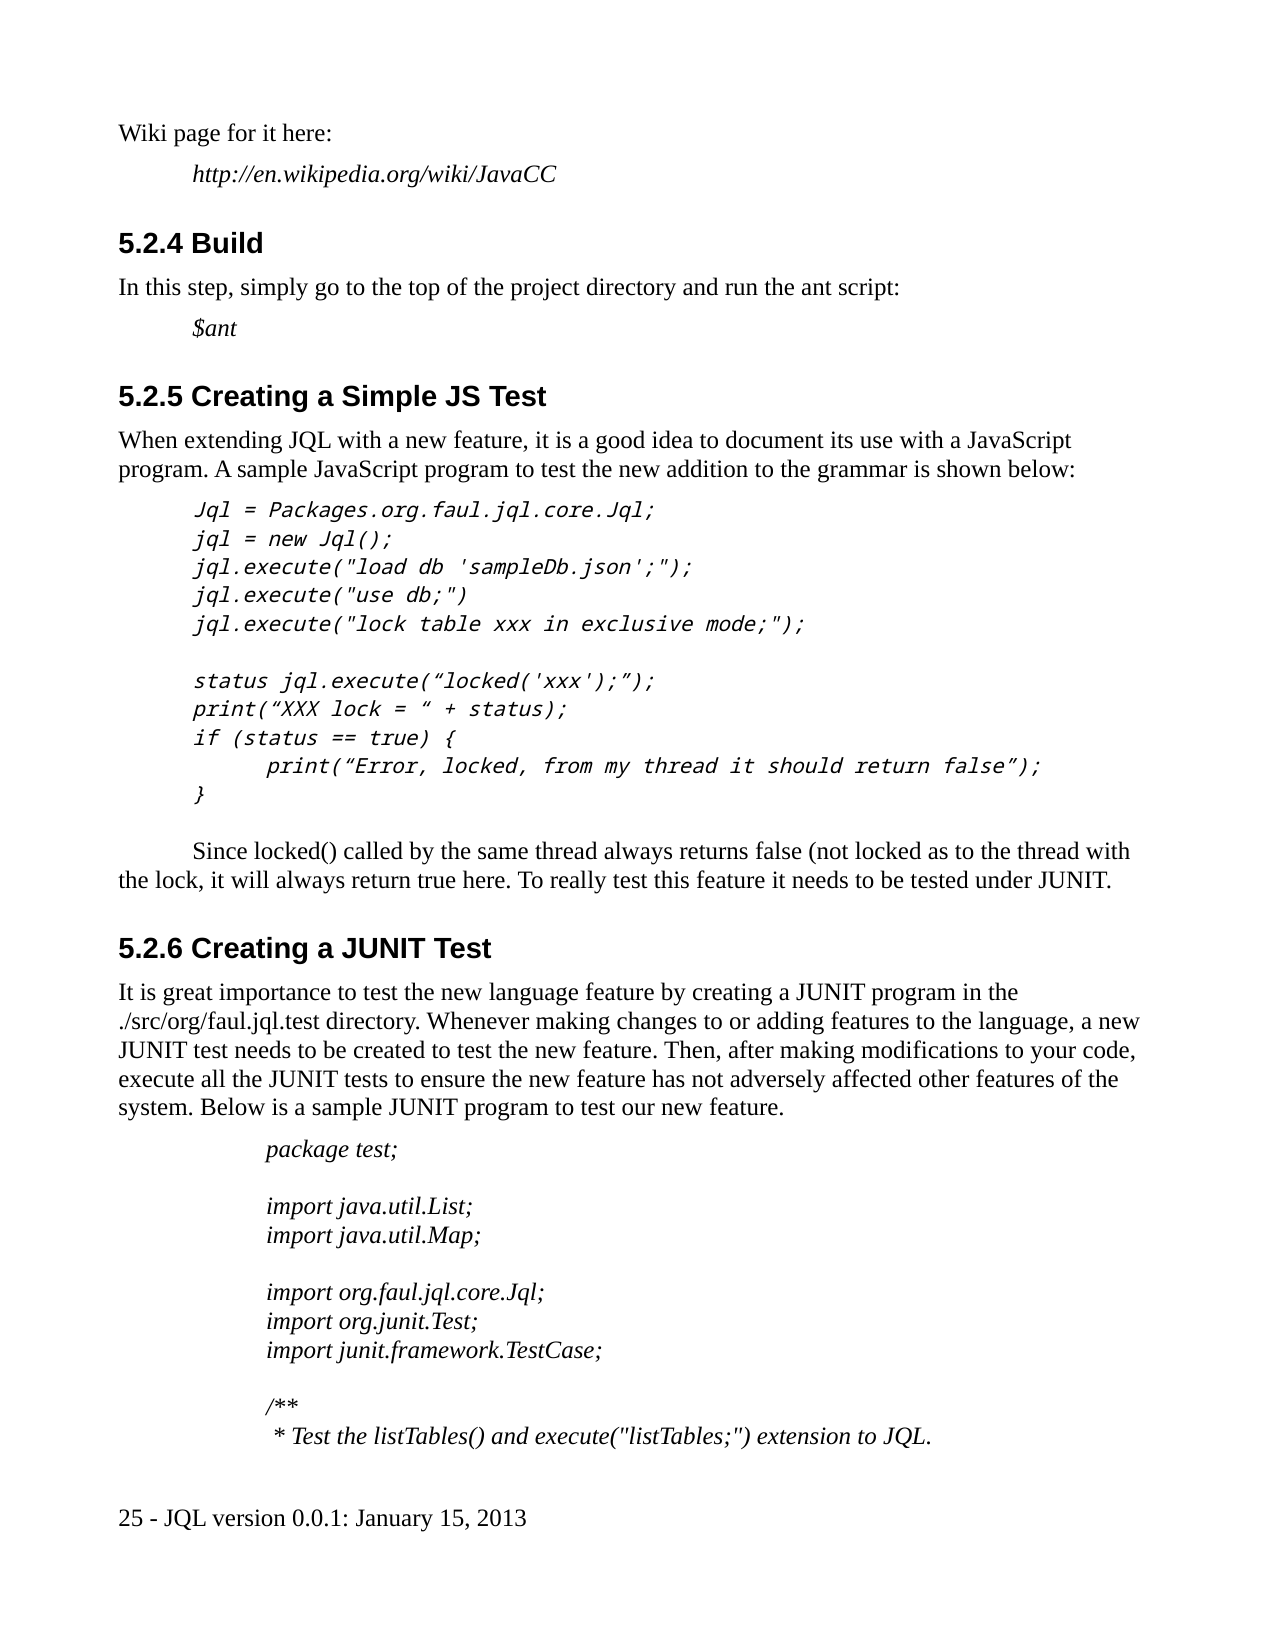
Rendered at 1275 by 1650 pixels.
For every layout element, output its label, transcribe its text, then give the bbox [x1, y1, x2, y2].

text Since locked() called by the same thread always returns false (not locked as to the thread with the lock, it will always return true here. To really test this feature it needs to be tested under JUNIT. [118, 836, 1157, 894]
text jql.execute("load db 'sampleDb.json';"); [192, 552, 1157, 581]
text print(“XXX lock = “ + status); [192, 694, 1157, 723]
text if (status == true) { [192, 723, 1157, 751]
text package test; [266, 1134, 1157, 1162]
text import org.junit.Test; [266, 1306, 1157, 1335]
text import junit.framework.TestCase; [266, 1335, 1157, 1364]
text status jql.execute(“locked('xxx');”); [192, 666, 1157, 694]
text * Test the listTables() and execute("listTables;") extension to JQL. [266, 1421, 1157, 1450]
text Wiki page for it here: [118, 118, 1157, 147]
text import java.util.Map; [266, 1220, 1157, 1249]
subtitle 5.2.6 Creating a JUNIT Test [118, 931, 1157, 965]
text jql = new Jql(); [192, 524, 1157, 552]
text It is great importance to test the new language feature by creating a JUNIT program in the ./src/org/faul.jql.test directory. Whenever making changes to or adding features to the language, a new JUNIT test needs to be created to test the new feature. Then, after making modifications to your code, execute all the JUNIT tests to ensure the new feature has not adversely affected other features of the system. Below is a sample JUNIT program to test our new feature. [118, 977, 1157, 1121]
text http://en.wikipedia.org/wiki/JavaCC [118, 159, 1157, 188]
text /** [266, 1392, 1157, 1421]
text import org.faul.jql.core.Jql; [266, 1277, 1157, 1306]
text jql.execute("use db;") [192, 581, 1157, 609]
text $ant [118, 313, 1157, 342]
text import java.util.List; [266, 1191, 1157, 1220]
text jql.execute("lock table xxx in exclusive mode;"); [192, 609, 1157, 637]
text } [192, 779, 1157, 808]
text When extending JQL with a new feature, it is a good idea to document its use with a JavaScript program. A sample JavaScript program to test the new addition to the grammar is shown below: [118, 425, 1157, 483]
text In this step, simply go to the top of the project directory and run the ant script: [118, 272, 1157, 300]
subtitle 5.2.4 Build [118, 226, 1157, 259]
text Jql = Packages.org.faul.jql.core.Jql; [192, 495, 1157, 524]
subtitle 5.2.5 Creating a Simple JS Test [118, 379, 1157, 413]
text print(“Error, locked, from my thread it should return false”); [192, 751, 1157, 779]
